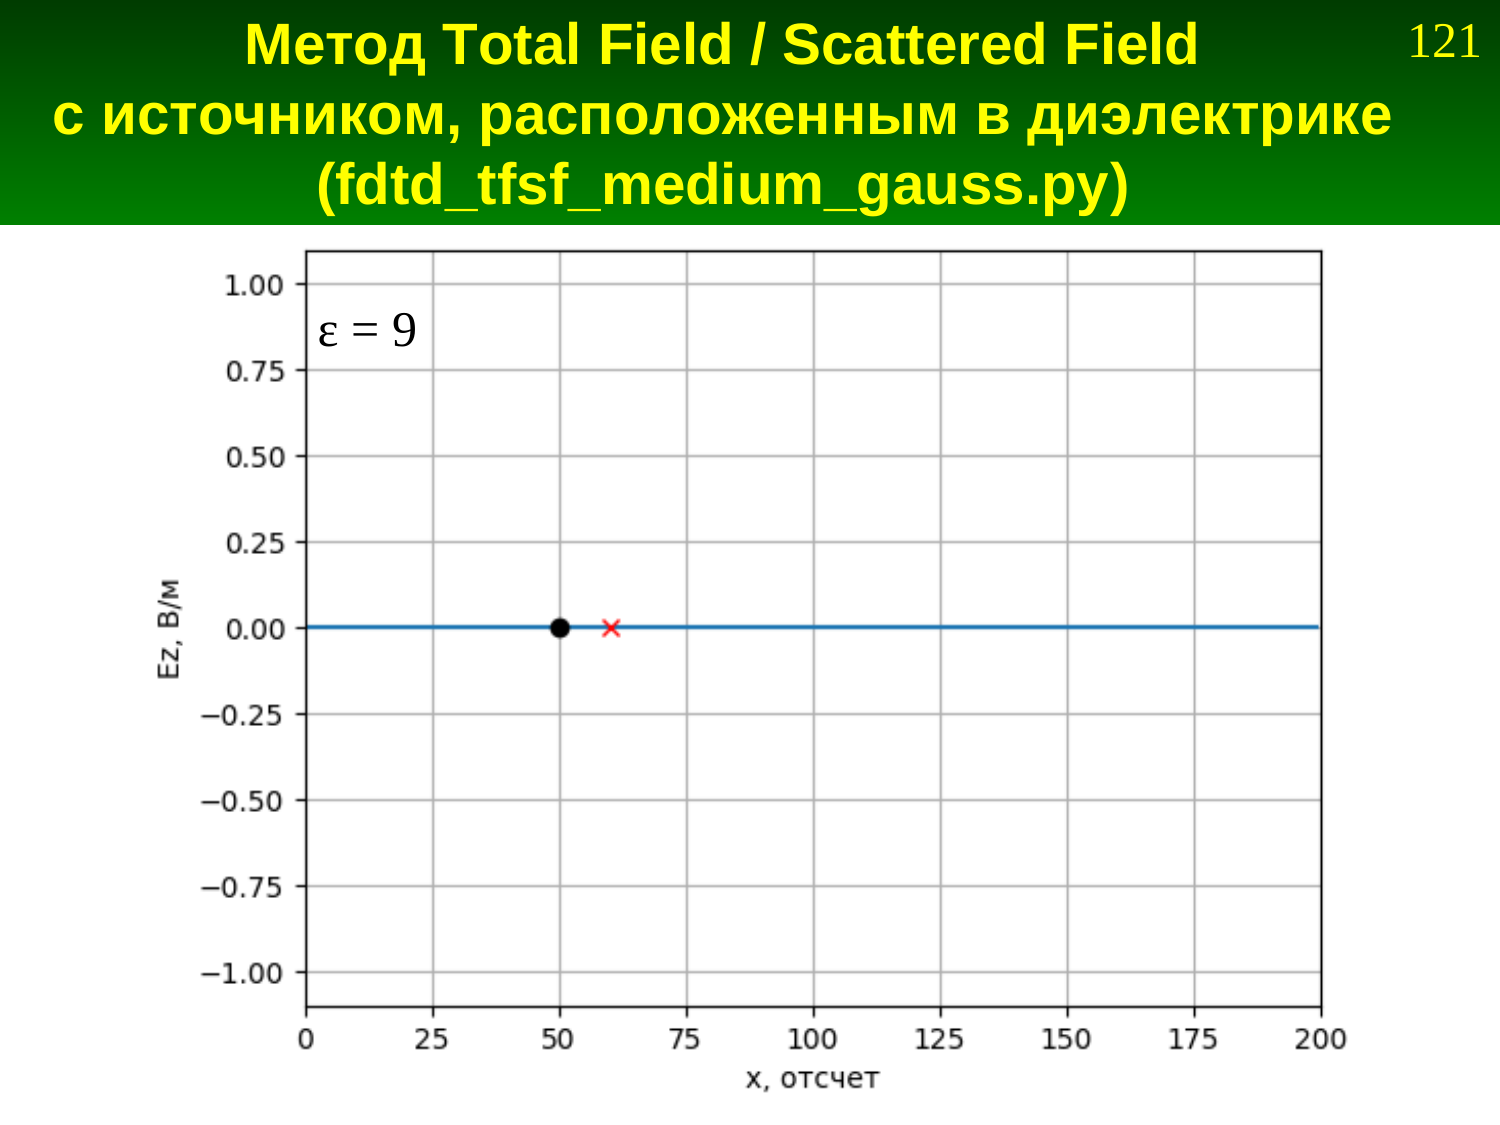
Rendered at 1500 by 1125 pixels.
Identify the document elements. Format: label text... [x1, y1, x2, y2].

title Метод Total Field / Scattered Field с источником, расположенным в диэлектрике (fdtd_tfsf_medium_gauss.py) [8, 0, 1437, 240]
picture [142, 240, 1358, 1115]
text_box ε = 9 [303, 288, 432, 364]
